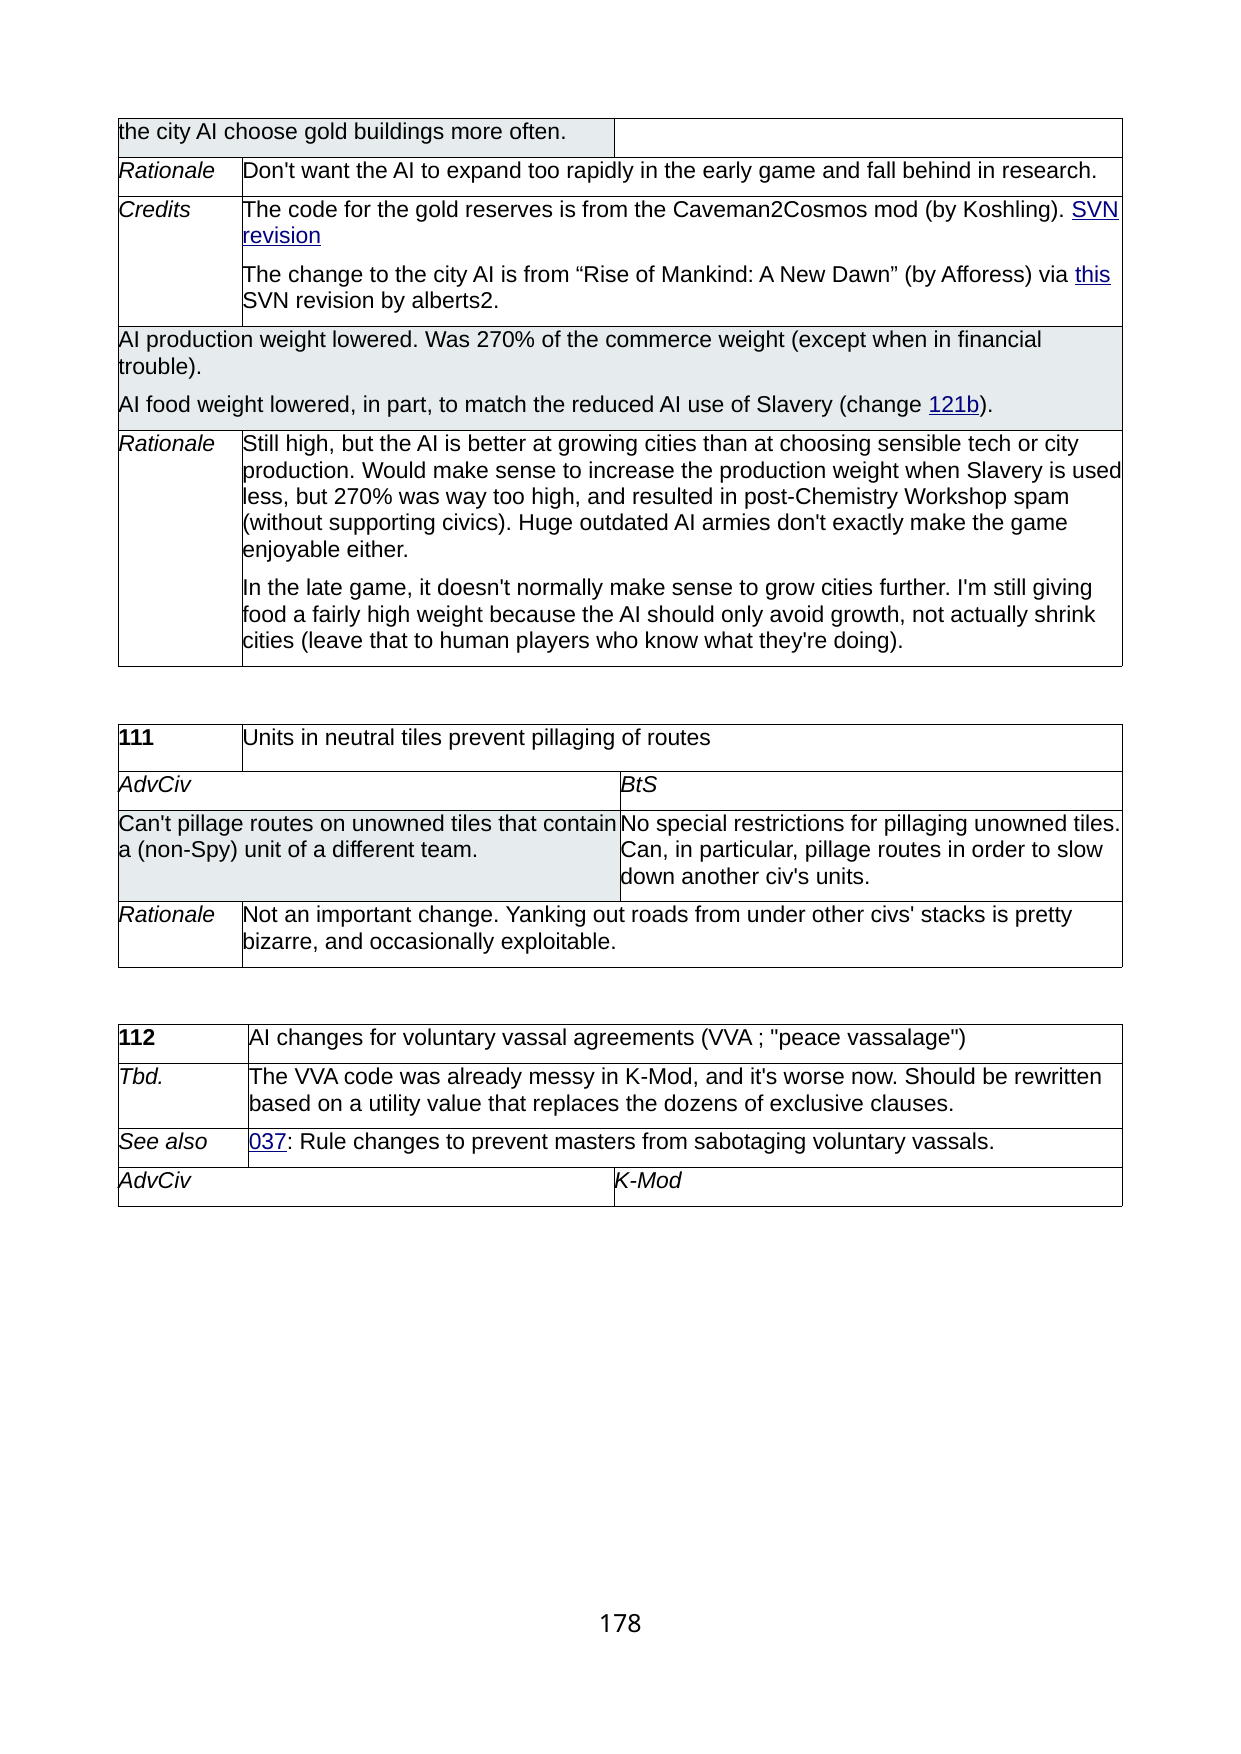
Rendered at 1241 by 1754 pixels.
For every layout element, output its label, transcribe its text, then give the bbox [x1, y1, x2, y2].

table_header 112 [119, 1025, 248, 1063]
table_cell Still high, but the AI is better at growing cities than at choosing sensible tech or city production. Would make sense to increase the production weight when Slavery is used less, but 270% was way too high, and resulted in post-Chemistry Workshop spam (without supporting civics). Huge outdated AI armies don't exactly make the game enjoyable either. In the late game, it doesn't normally make sense to grow cities further. I'm still giving food a fairly high weight because the AI should only avoid growth, not actually shrink cities (leave that to human players who know what they're doing). [243, 431, 1122, 666]
table_cell Don't want the AI to expand too rapidly in the early game and fall behind in research. [243, 158, 1122, 196]
table_cell the city AI choose gold buildings more often. [119, 119, 614, 157]
table_cell Rationale [119, 431, 242, 666]
table_cell AdvCiv [119, 772, 620, 810]
table_cell BtS [621, 772, 1122, 810]
table_cell The code for the gold reserves is from the Caveman2Cosmos mod (by Koshling). SVN revision The change to the city AI is from “Rise of Mankind: A New Dawn” (by Afforess) via this SVN revision by alberts2. [243, 197, 1122, 326]
table_header Units in neutral tiles prevent pillaging of routes [243, 725, 1122, 771]
table_cell K-Mod [615, 1168, 1122, 1206]
table_cell AdvCiv [119, 1168, 614, 1206]
table_cell 037: Rule changes to prevent masters from sabotaging voluntary vassals. [249, 1129, 1122, 1167]
table_cell [615, 119, 1122, 157]
table_cell No special restrictions for pillaging unowned tiles. Can, in particular, pillage routes in order to slow down another civ's units. [621, 811, 1122, 901]
table_cell Rationale [119, 158, 242, 196]
table_cell Can't pillage routes on unowned tiles that contain a (non-Spy) unit of a different team. [119, 811, 620, 901]
table_cell See also [119, 1129, 248, 1167]
table_header 111 [119, 725, 242, 771]
table_cell Tbd. [119, 1064, 248, 1128]
table_cell Not an important change. Yanking out roads from under other civs' stacks is pretty bizarre, and occasionally exploitable. [243, 902, 1122, 967]
table_cell The VVA code was already messy in K-Mod, and it's worse now. Should be rewritten based on a utility value that replaces the dozens of exclusive clauses. [249, 1064, 1122, 1128]
table_cell AI production weight lowered. Was 270% of the commerce weight (except when in financial trouble). AI food weight lowered, in part, to match the reduced AI use of Slavery (change 121b). [119, 327, 1122, 430]
table_cell Rationale [119, 902, 242, 967]
table_header AI changes for voluntary vassal agreements (VVA ; "peace vassalage") [249, 1025, 1122, 1063]
table_cell Credits [119, 197, 242, 326]
